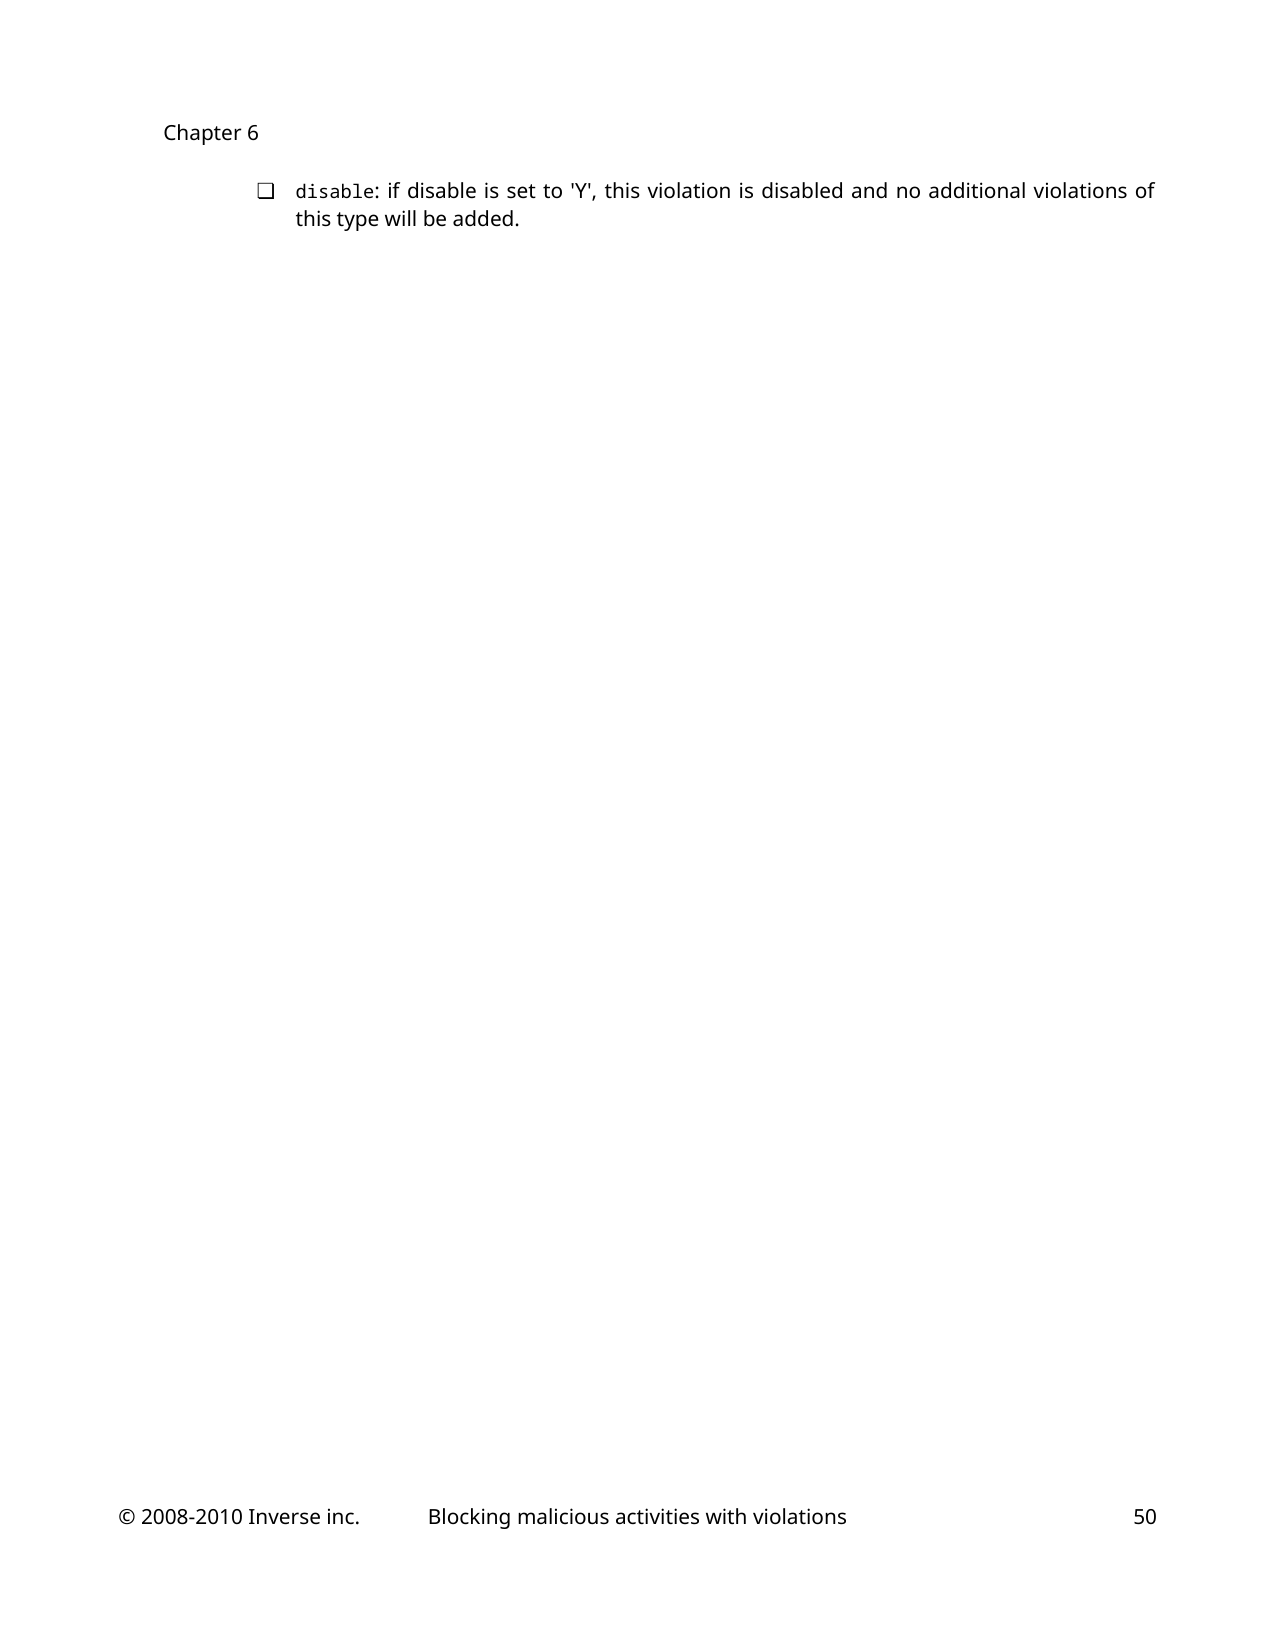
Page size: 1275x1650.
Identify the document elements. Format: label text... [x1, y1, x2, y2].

list ❏ disable: if disable is set to 'Y', this violation is disabled and no additional violations of this type will be added. [256, 176, 1157, 233]
